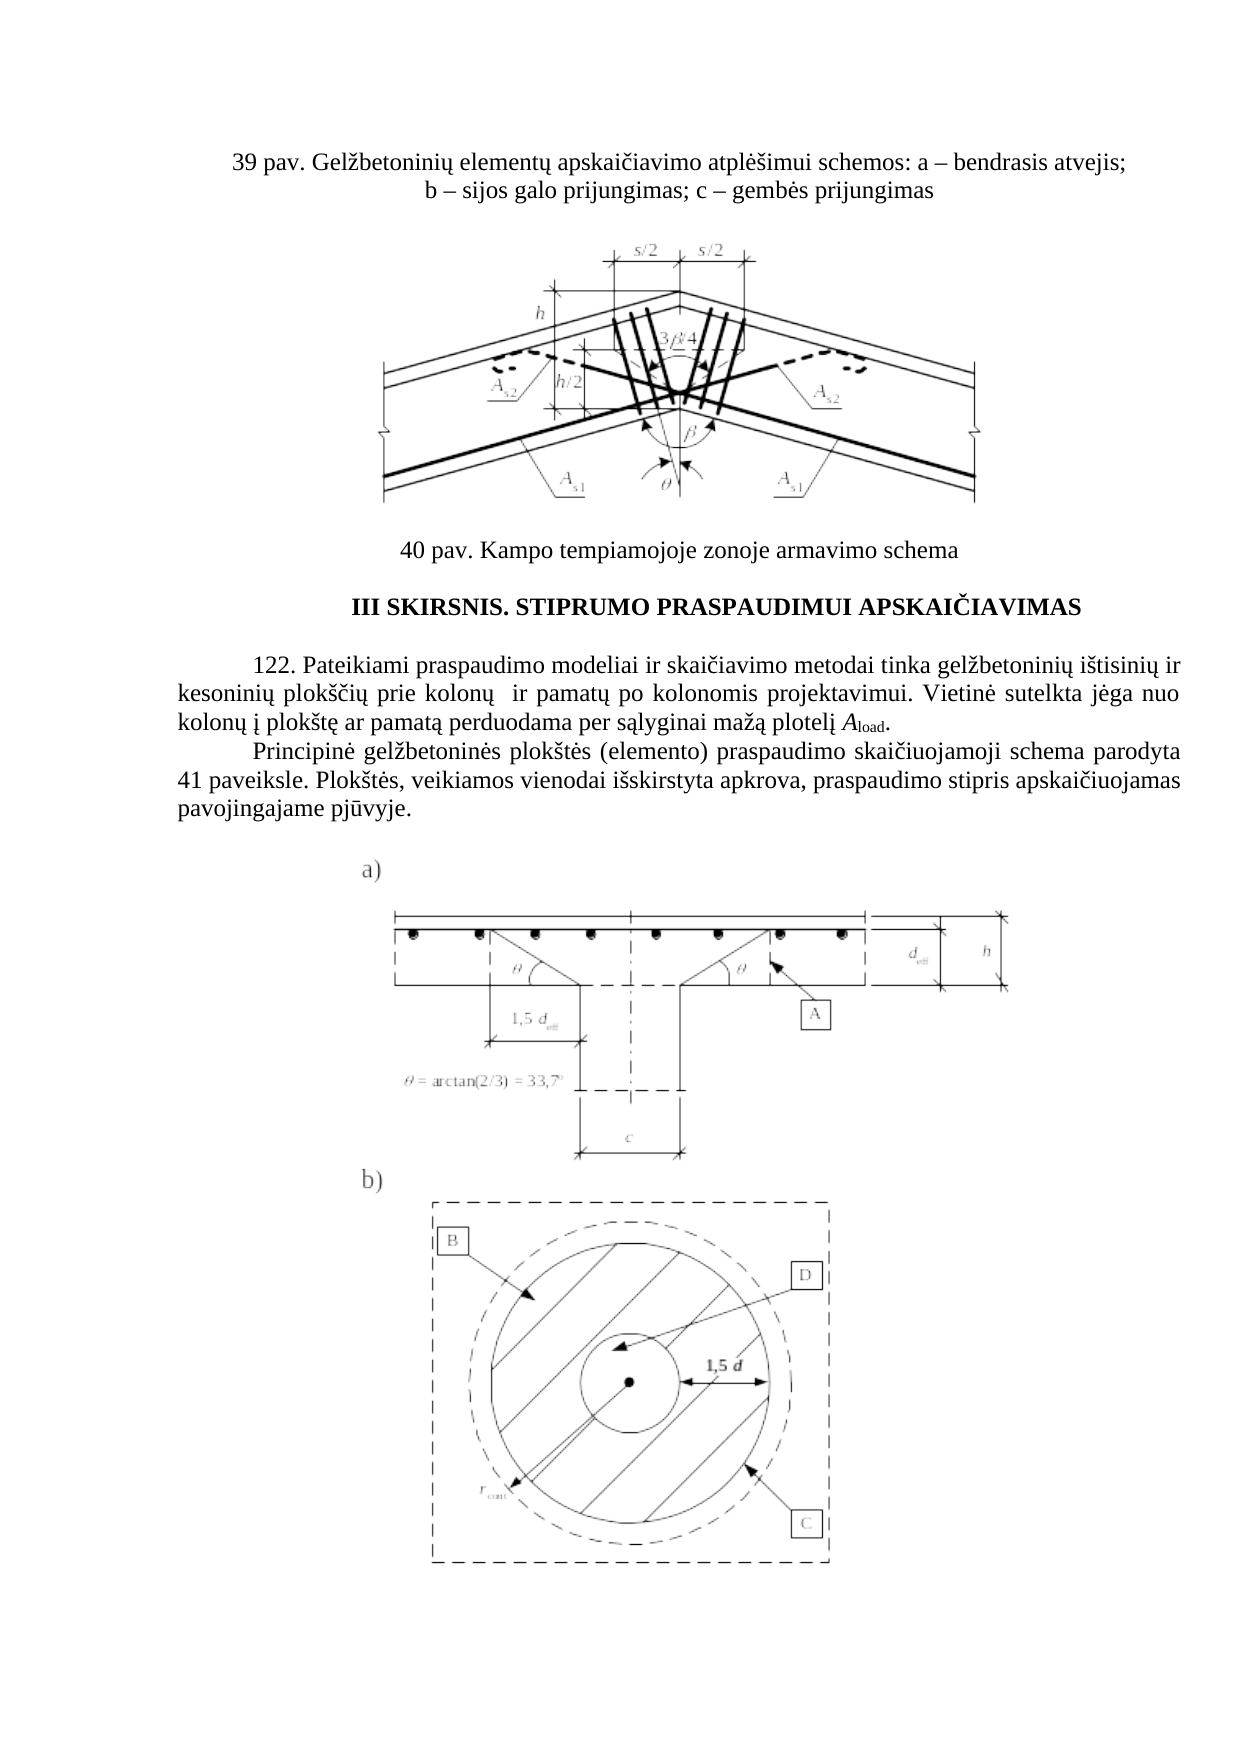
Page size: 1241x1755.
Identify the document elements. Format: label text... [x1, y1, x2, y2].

text Principinė gelžbetoninės plokštės (elemento) praspaudimo skaičiuojamoji schema parodyta 41 paveiksle. Plokštės, veikiamos vienodai išskirstyta apkrova, praspaudimo stipris apskaičiuojamas pavojingajame pjūvyje. [177, 736, 1181, 822]
text III SKIRSNIS. STIPRUMO PRASPAUDIMUI APSKAIČIAVIMAS [177, 592, 1181, 621]
text 39 pav. Gelžbetoninių elementų apskaičiavimo atplėšimui schemos: a – bendrasis atvejis; [177, 147, 1181, 176]
text 40 pav. Kampo tempiamojoje zonoje armavimo schema [177, 535, 1181, 563]
text b – sijos galo prijungimas; c – gembės prijungimas [177, 176, 1181, 204]
text 122. Pateikiami praspaudimo modeliai ir skaičiavimo metodai tinka gelžbetoninių ištisinių ir kesoninių plokščių prie kolonų ir pamatų po kolonomis projektavimui. Vietinė sutelkta jėga nuo kolonų į plokštę ar pamatą perduodama per sąlyginai mažą plotelį Aload. [177, 650, 1181, 736]
